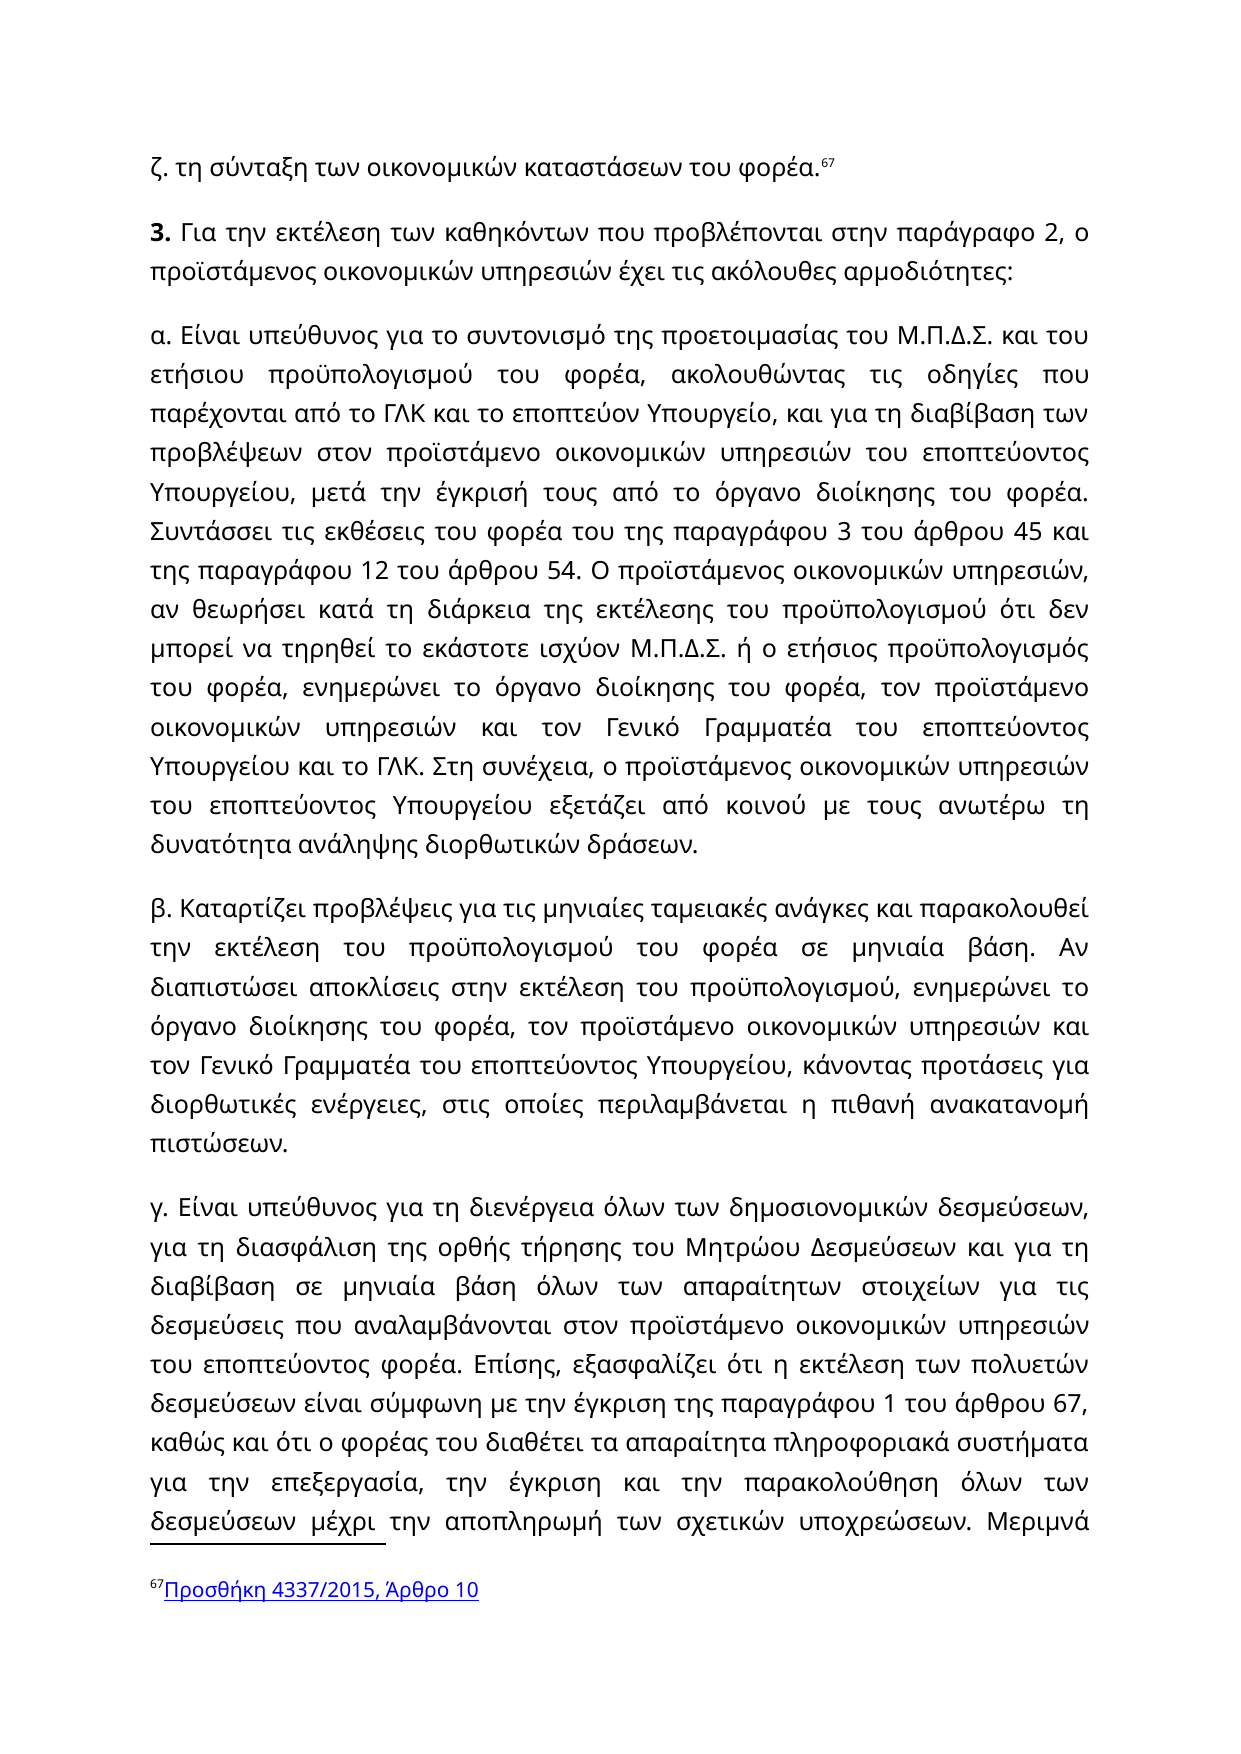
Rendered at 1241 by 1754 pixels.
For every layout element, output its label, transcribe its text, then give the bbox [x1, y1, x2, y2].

text γ. Είναι υπεύθυνος για τη διενέργεια όλων των δημοσιονομικών δεσμεύσεων, για τη διασφάλιση της ορθής τήρησης του Μητρώου Δεσμεύσεων και για τη διαβίβαση σε μηνιαία βάση όλων των απαραίτητων στοιχείων για τις δεσμεύσεις που αναλαμβάνονται στον προϊστάμενο οικονομικών υπηρεσιών του εποπτεύοντος φορέα. Επίσης, εξασφαλίζει ότι η εκτέλεση των πολυετών δεσμεύσεων είναι σύμφωνη με την έγκριση της παραγράφου 1 του άρθρου 67, καθώς και ότι ο φορέας του διαθέτει τα απαραίτητα πληροφοριακά συστήματα για την επεξεργασία, την έγκριση και την παρακολούθηση όλων των δεσμεύσεων μέχρι την αποπληρωμή των σχετικών υποχρεώσεων. Μεριμνά [150, 1190, 1090, 1537]
text β. Καταρτίζει προβλέψεις για τις μηνιαίες ταμειακές ανάγκες και παρακολουθεί την εκτέλεση του προϋπολογισμού του φορέα σε μηνιαία βάση. Αν διαπιστώσει αποκλίσεις στην εκτέλεση του προϋπολογισμού, ενημερώνει το όργανο διοίκησης του φορέα, τον προϊστάμενο οικονομικών υπηρεσιών και τον Γενικό Γραμματέα του εποπτεύοντος Υπουργείου, κάνοντας προτάσεις για διορθωτικές ενέργειες, στις οποίες περιλαμβάνεται η πιθανή ανακατανομή πιστώσεων. [150, 891, 1090, 1160]
text 3. Για την εκτέλεση των καθηκόντων που προβλέπονται στην παράγραφο 2, ο προϊστάμενος οικονομικών υπηρεσιών έχει τις ακόλουθες αρμοδιότητες: [150, 214, 1090, 287]
text α. Είναι υπεύθυνος για το συντονισμό της προετοιμασίας του Μ.Π.Δ.Σ. και του ετήσιου προϋπολογισμού του φορέα, ακολουθώντας τις οδηγίες που παρέχονται από το ΓΛΚ και το εποπτεύον Υπουργείο, και για τη διαβίβαση των προβλέψεων στον προϊστάμενο οικονομικών υπηρεσιών του εποπτεύοντος Υπουργείου, μετά την έγκρισή τους από το όργανο διοίκησης του φορέα. Συντάσσει τις εκθέσεις του φορέα του της παραγράφου 3 του άρθρου 45 και της παραγράφου 12 του άρθρου 54. Ο προϊστάμενος οικονομικών υπηρεσιών, αν θεωρήσει κατά τη διάρκεια της εκτέλεσης του προϋπολογισμού ότι δεν μπορεί να τηρηθεί το εκάστοτε ισχύον Μ.Π.Δ.Σ. ή ο ετήσιος προϋπολογισμός του φορέα, ενημερώνει το όργανο διοίκησης του φορέα, τον προϊστάμενο οικονομικών υπηρεσιών και τον Γενικό Γραμματέα του εποπτεύοντος Υπουργείου και το ΓΛΚ. Στη συνέχεια, ο προϊστάμενος οικονομικών υπηρεσιών του εποπτεύοντος Υπουργείου εξετάζει από κοινού με τους ανωτέρω τη δυνατότητα ανάληψης διορθωτικών δράσεων. [150, 317, 1090, 861]
text Προσθήκη 4337/2015, Άρθρο 10 [150, 1576, 1090, 1604]
text ζ. τη σύνταξη των οικονομικών καταστάσεων του φορέα. [150, 150, 1090, 184]
